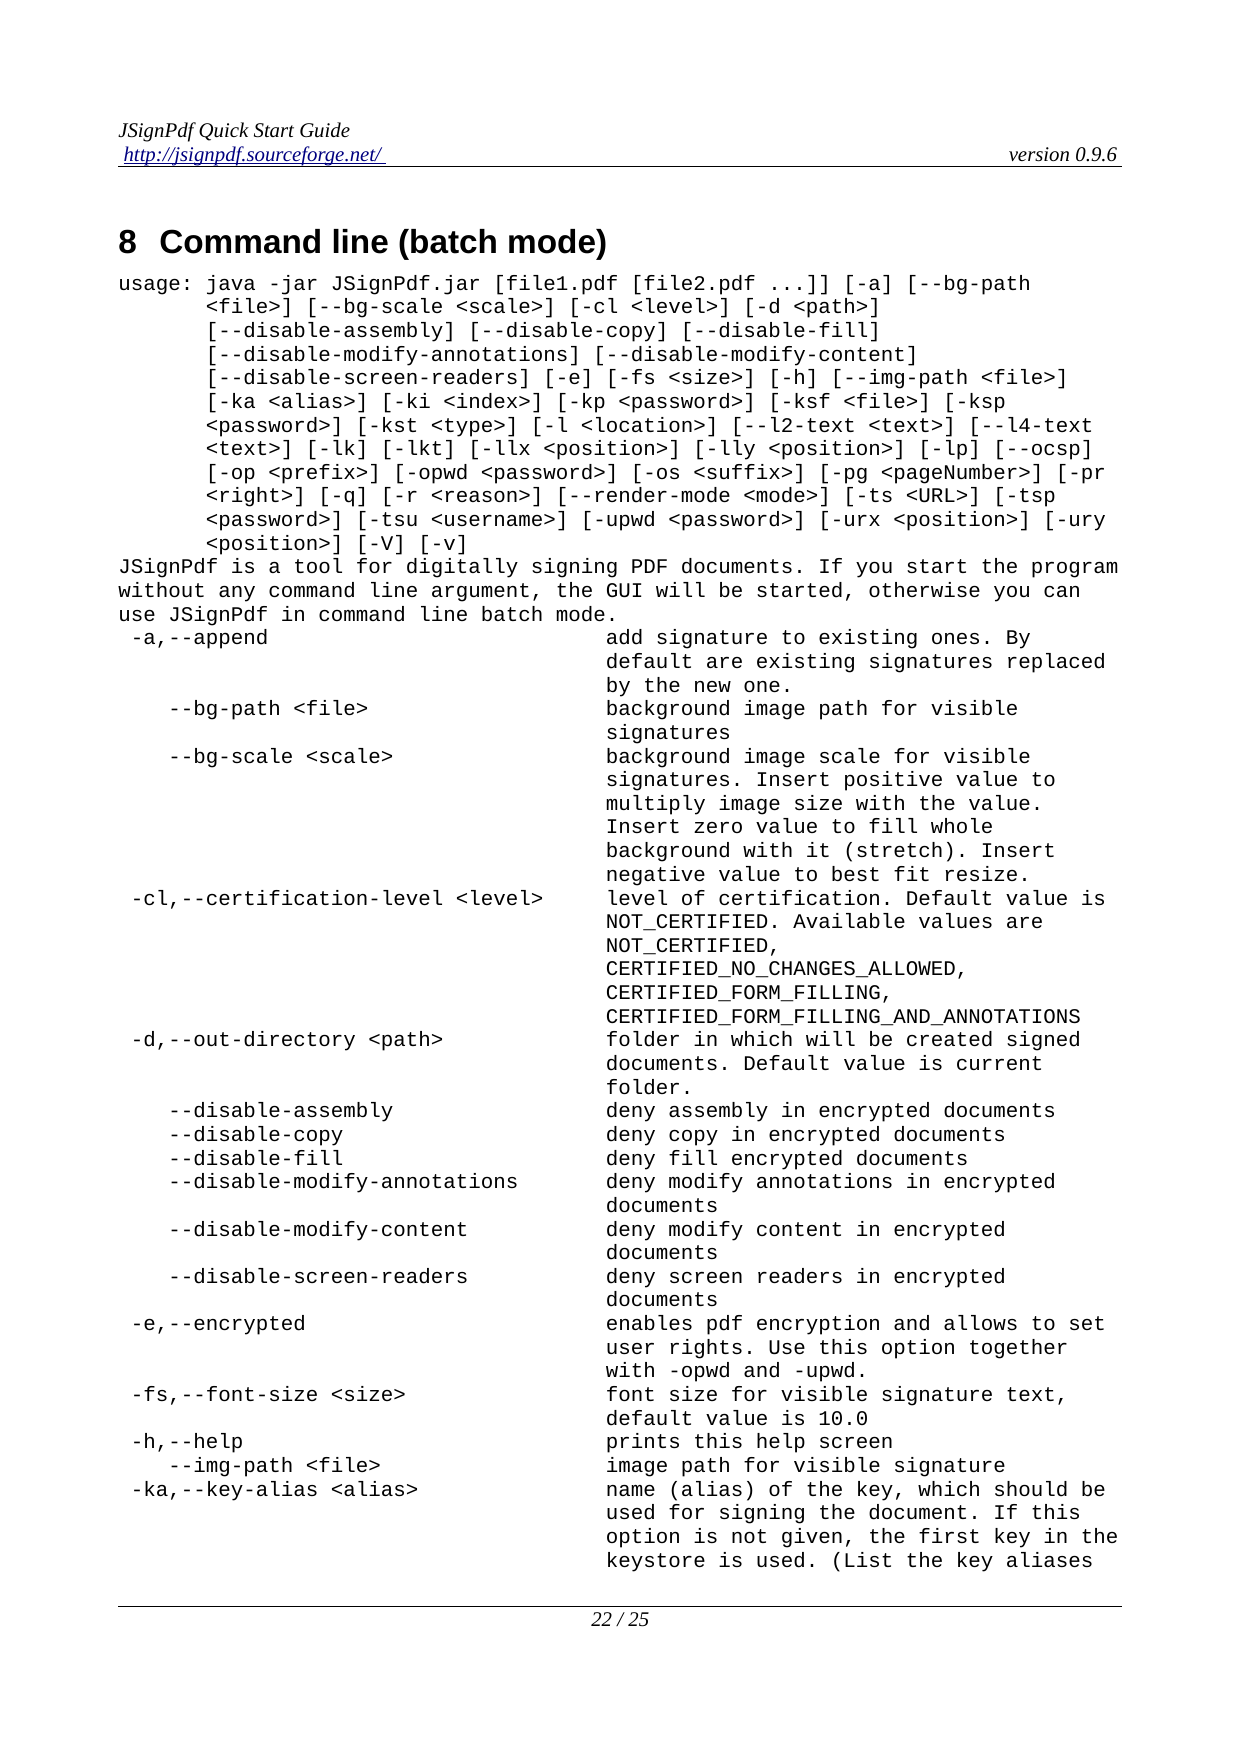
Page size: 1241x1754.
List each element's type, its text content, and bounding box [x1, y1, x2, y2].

text by the new one. [118, 675, 1122, 698]
text [--disable-screen-readers] [-e] [-fs <size>] [-h] [--img-path <file>] [118, 367, 1122, 391]
text --img-path <file> image path for visible signature [118, 1455, 1122, 1479]
text -h,--help prints this help screen [118, 1431, 1122, 1455]
text -fs,--font-size <size> font size for visible signature text, [118, 1384, 1122, 1408]
text signatures [118, 722, 1122, 746]
text multiply image size with the value. [118, 793, 1122, 817]
text --disable-fill deny fill encrypted documents [118, 1148, 1122, 1171]
text --bg-path <file> background image path for visible [118, 698, 1122, 722]
text option is not given, the first key in the [118, 1526, 1122, 1549]
text -d,--out-directory <path> folder in which will be created signed [118, 1029, 1122, 1053]
text default value is 10.0 [118, 1408, 1122, 1431]
text use JSignPdf in command line batch mode. [118, 604, 1122, 627]
text [-ka <alias>] [-ki <index>] [-kp <password>] [-ksf <file>] [-ksp [118, 391, 1122, 414]
text CERTIFIED_NO_CHANGES_ALLOWED, [118, 958, 1122, 982]
text --bg-scale <scale> background image scale for visible [118, 746, 1122, 769]
text without any command line argument, the GUI will be started, otherwise you can [118, 580, 1122, 604]
text --disable-screen-readers deny screen readers in encrypted [118, 1266, 1122, 1289]
text -e,--encrypted enables pdf encryption and allows to set [118, 1313, 1122, 1337]
text used for signing the document. If this [118, 1502, 1122, 1526]
text --disable-assembly deny assembly in encrypted documents [118, 1100, 1122, 1124]
text <right>] [-q] [-r <reason>] [--render-mode <mode>] [-ts <URL>] [-tsp [118, 486, 1122, 509]
text user rights. Use this option together [118, 1337, 1122, 1360]
text <file>] [--bg-scale <scale>] [-cl <level>] [-d <path>] [118, 296, 1122, 320]
text CERTIFIED_FORM_FILLING, [118, 982, 1122, 1006]
text <password>] [-kst <type>] [-l <location>] [--l2-text <text>] [--l4-text [118, 414, 1122, 438]
text [--disable-assembly] [--disable-copy] [--disable-fill] [118, 320, 1122, 344]
text --disable-copy deny copy in encrypted documents [118, 1124, 1122, 1148]
text documents [118, 1289, 1122, 1313]
text Insert zero value to fill whole [118, 817, 1122, 840]
text -cl,--certification-level <level> level of certification. Default value is [118, 887, 1122, 911]
text default are existing signatures replaced [118, 651, 1122, 675]
text [--disable-modify-annotations] [--disable-modify-content] [118, 344, 1122, 367]
text JSignPdf is a tool for digitally signing PDF documents. If you start the program [118, 556, 1122, 580]
text usage: java -jar JSignPdf.jar [file1.pdf [file2.pdf ...]] [-a] [--bg-path [118, 273, 1122, 296]
text CERTIFIED_FORM_FILLING_AND_ANNOTATIONS [118, 1006, 1122, 1029]
text with -opwd and -upwd. [118, 1360, 1122, 1384]
text NOT_CERTIFIED. Available values are [118, 911, 1122, 935]
text --disable-modify-content deny modify content in encrypted [118, 1218, 1122, 1242]
text folder. [118, 1077, 1122, 1100]
text <password>] [-tsu <username>] [-upwd <password>] [-urx <position>] [-ury [118, 509, 1122, 533]
text signatures. Insert positive value to [118, 769, 1122, 793]
text --disable-modify-annotations deny modify annotations in encrypted [118, 1171, 1122, 1195]
text documents [118, 1195, 1122, 1218]
text -a,--append add signature to existing ones. By [118, 627, 1122, 651]
subtitle Command line (batch mode) [118, 222, 1122, 260]
text negative value to best fit resize. [118, 864, 1122, 887]
text -ka,--key-alias <alias> name (alias) of the key, which should be [118, 1479, 1122, 1502]
text documents. Default value is current [118, 1053, 1122, 1077]
text background with it (stretch). Insert [118, 840, 1122, 864]
text keystore is used. (List the key aliases [118, 1549, 1122, 1573]
text <text>] [-lk] [-lkt] [-llx <position>] [-lly <position>] [-lp] [--ocsp] [118, 438, 1122, 462]
text [-op <prefix>] [-opwd <password>] [-os <suffix>] [-pg <pageNumber>] [-pr [118, 462, 1122, 486]
text documents [118, 1242, 1122, 1266]
text <position>] [-V] [-v] [118, 533, 1122, 556]
text NOT_CERTIFIED, [118, 935, 1122, 958]
